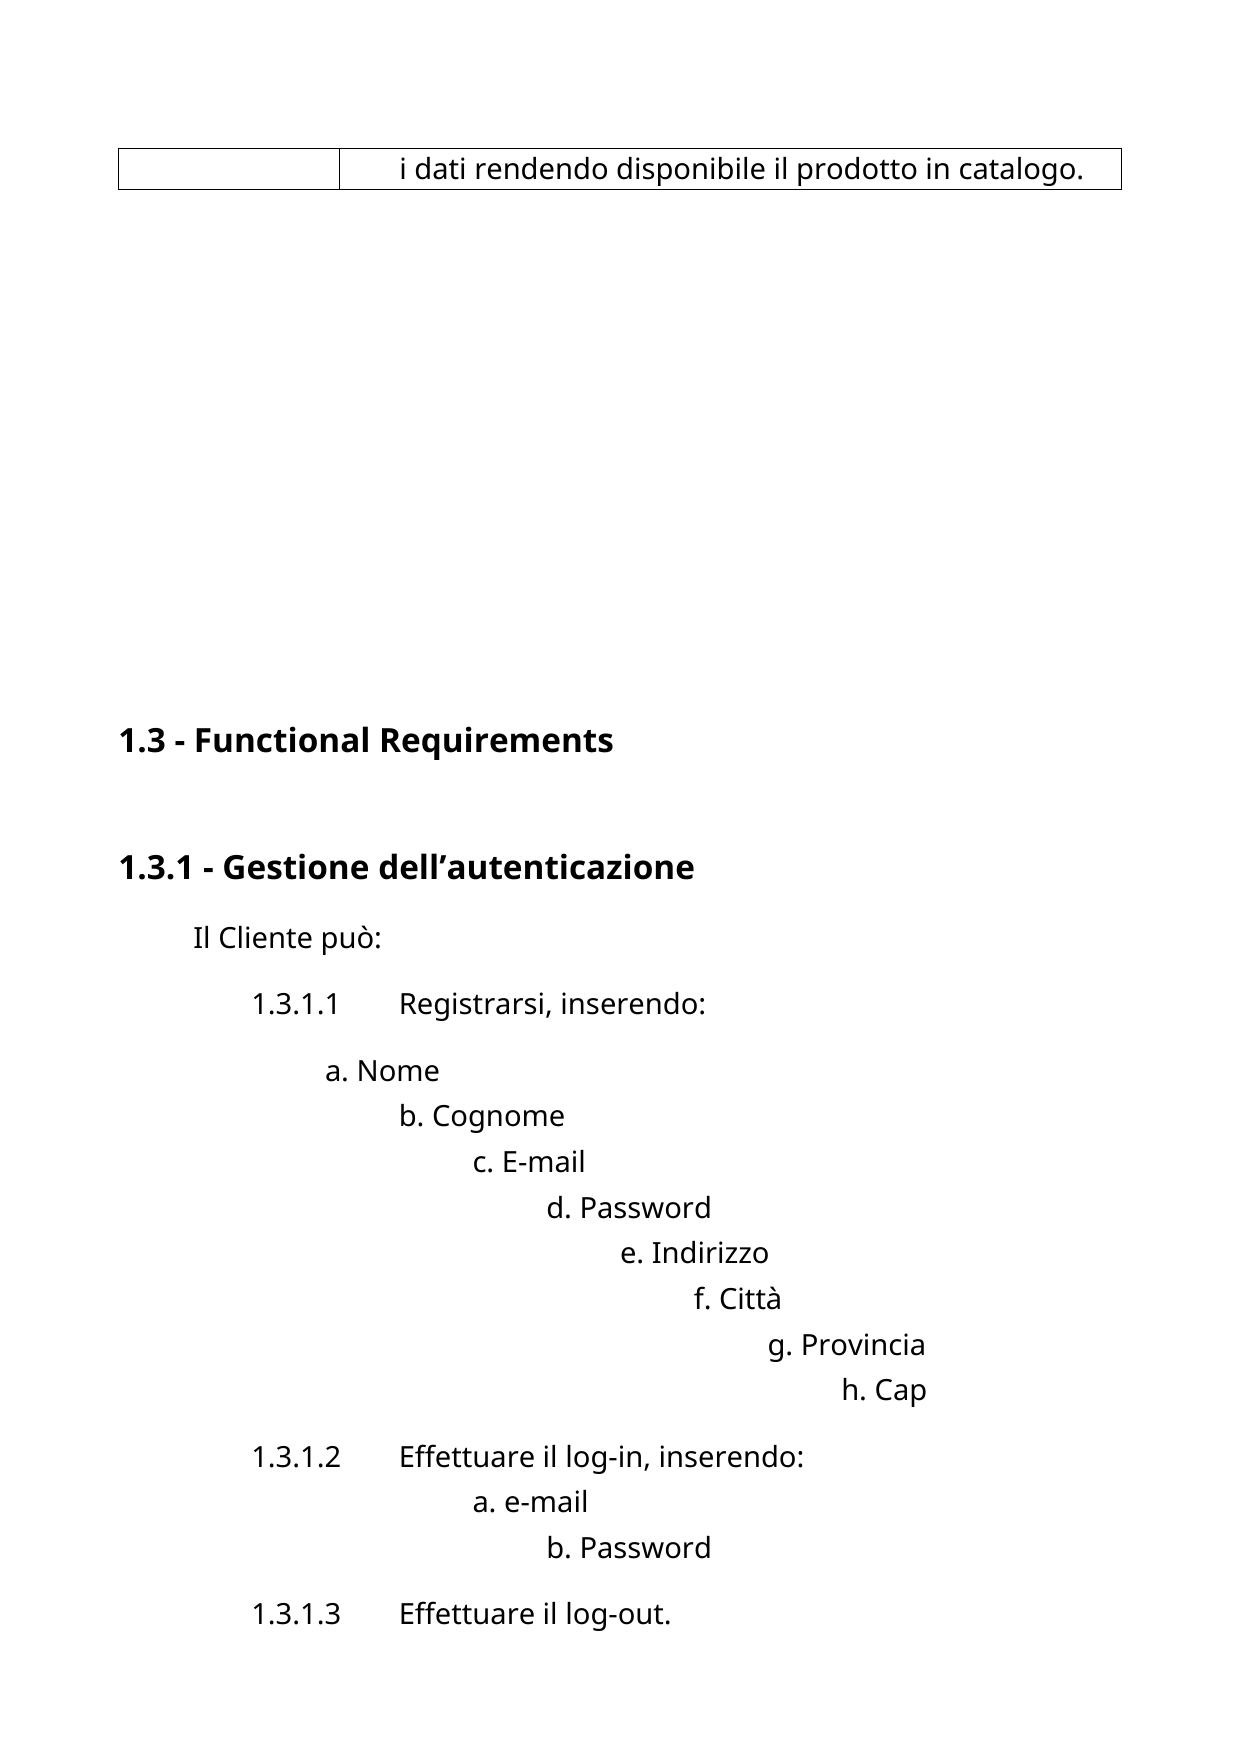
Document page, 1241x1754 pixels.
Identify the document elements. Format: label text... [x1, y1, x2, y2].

table_cell [119, 149, 339, 189]
list Registrarsi, inserendo: [251, 984, 1122, 1023]
list Effettuare il log-out. [251, 1594, 1122, 1633]
text Il Cliente può: [193, 917, 1122, 957]
text a. Nome b. Cognome c. E-mail d. Password e. Indirizzo f. Città g. Provincia h. Cap [251, 1050, 1122, 1409]
text 1.3.1 - Gestione dell’autenticazione [118, 844, 1122, 889]
list Effettuare il log-in, inserendo: a. e-mail b. Password [251, 1436, 1122, 1567]
text 1.3 - Functional Requirements [118, 717, 1122, 763]
